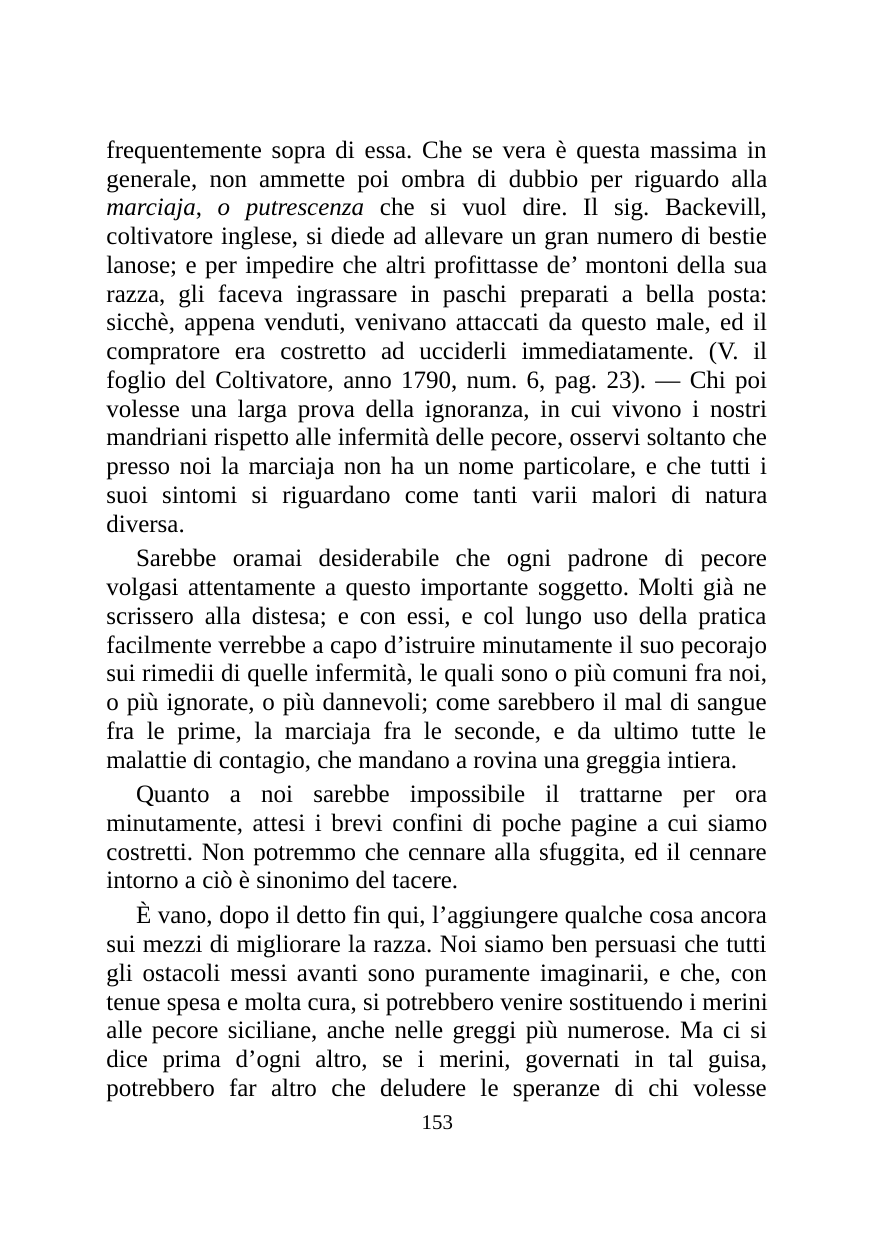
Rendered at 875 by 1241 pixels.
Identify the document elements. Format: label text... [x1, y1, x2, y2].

text Quanto a noi sarebbe impossibile il trattarne per ora minutamente, attesi i brevi confini di poche pagine a cui siamo costretti. Non potremmo che cennare alla sfuggita, ed il cennare intorno a ciò è sinonimo del tacere. [106, 779, 768, 894]
text frequentemente sopra di essa. Che se vera è questa massima in generale, non ammette poi ombra di dubbio per riguardo alla marciaja, o putrescenza che si vuol dire. Il sig. Backevill, coltivatore inglese, si diede ad allevare un gran numero di bestie lanose; e per impedire che altri profittasse de’ montoni della sua razza, gli faceva ingrassare in paschi preparati a bella posta: sicchè, appena venduti, venivano attaccati da questo male, ed il compratore era costretto ad ucciderli immediatamente. (V. il foglio del Coltivatore, anno 1790, num. 6, pag. 23). — Chi poi volesse una larga prova della ignoranza, in cui vivono i nostri mandriani rispetto alle infermità delle pecore, osservi soltanto che presso noi la marciaja non ha un nome particolare, e che tutti i suoi sintomi si riguardano come tanti varii malori di natura diversa. [106, 135, 768, 537]
text È vano, dopo il detto fin qui, l’aggiungere qualche cosa ancora sui mezzi di migliorare la razza. Noi siamo ben persuasi che tutti gli ostacoli messi avanti sono puramente imaginarii, e che, con tenue spesa e molta cura, si potrebbero venire sostituendo i merini alle pecore siciliane, anche nelle greggi più numerose. Ma ci si dice prima d’ogni altro, se i merini, governati in tal guisa, potrebbero far altro che deludere le speranze di chi volesse [106, 900, 768, 1102]
text Sarebbe oramai desiderabile che ogni padrone di pecore volgasi attentamente a questo importante soggetto. Molti già ne scrissero alla distesa; e con essi, e col lungo uso della pratica facilmente verrebbe a capo d’istruire minutamente il suo pecorajo sui rimedii di quelle infermità, le quali sono o più comuni fra noi, o più ignorate, o più dannevoli; come sarebbero il mal di sangue fra le prime, la marciaja fra le seconde, e da ultimo tutte le malattie di contagio, che mandano a rovina una greggia intiera. [106, 543, 768, 773]
